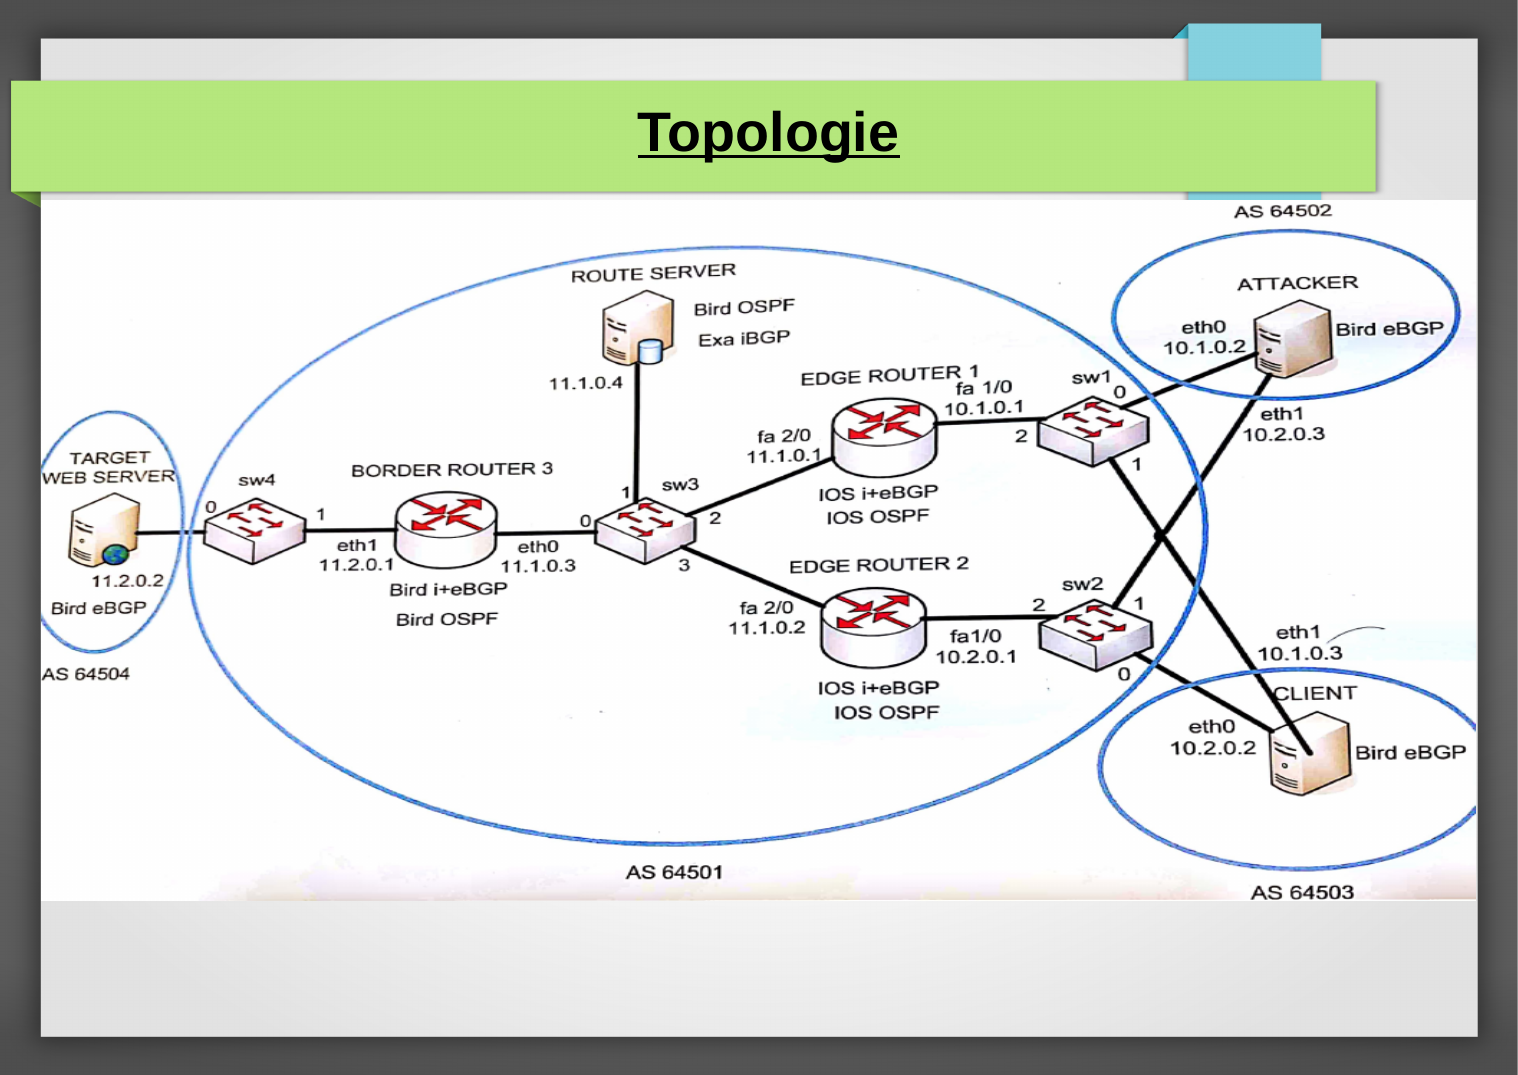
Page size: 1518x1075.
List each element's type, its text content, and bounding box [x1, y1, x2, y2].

picture [0, 0, 1518, 1075]
title Topologie [75, 42, 1442, 200]
